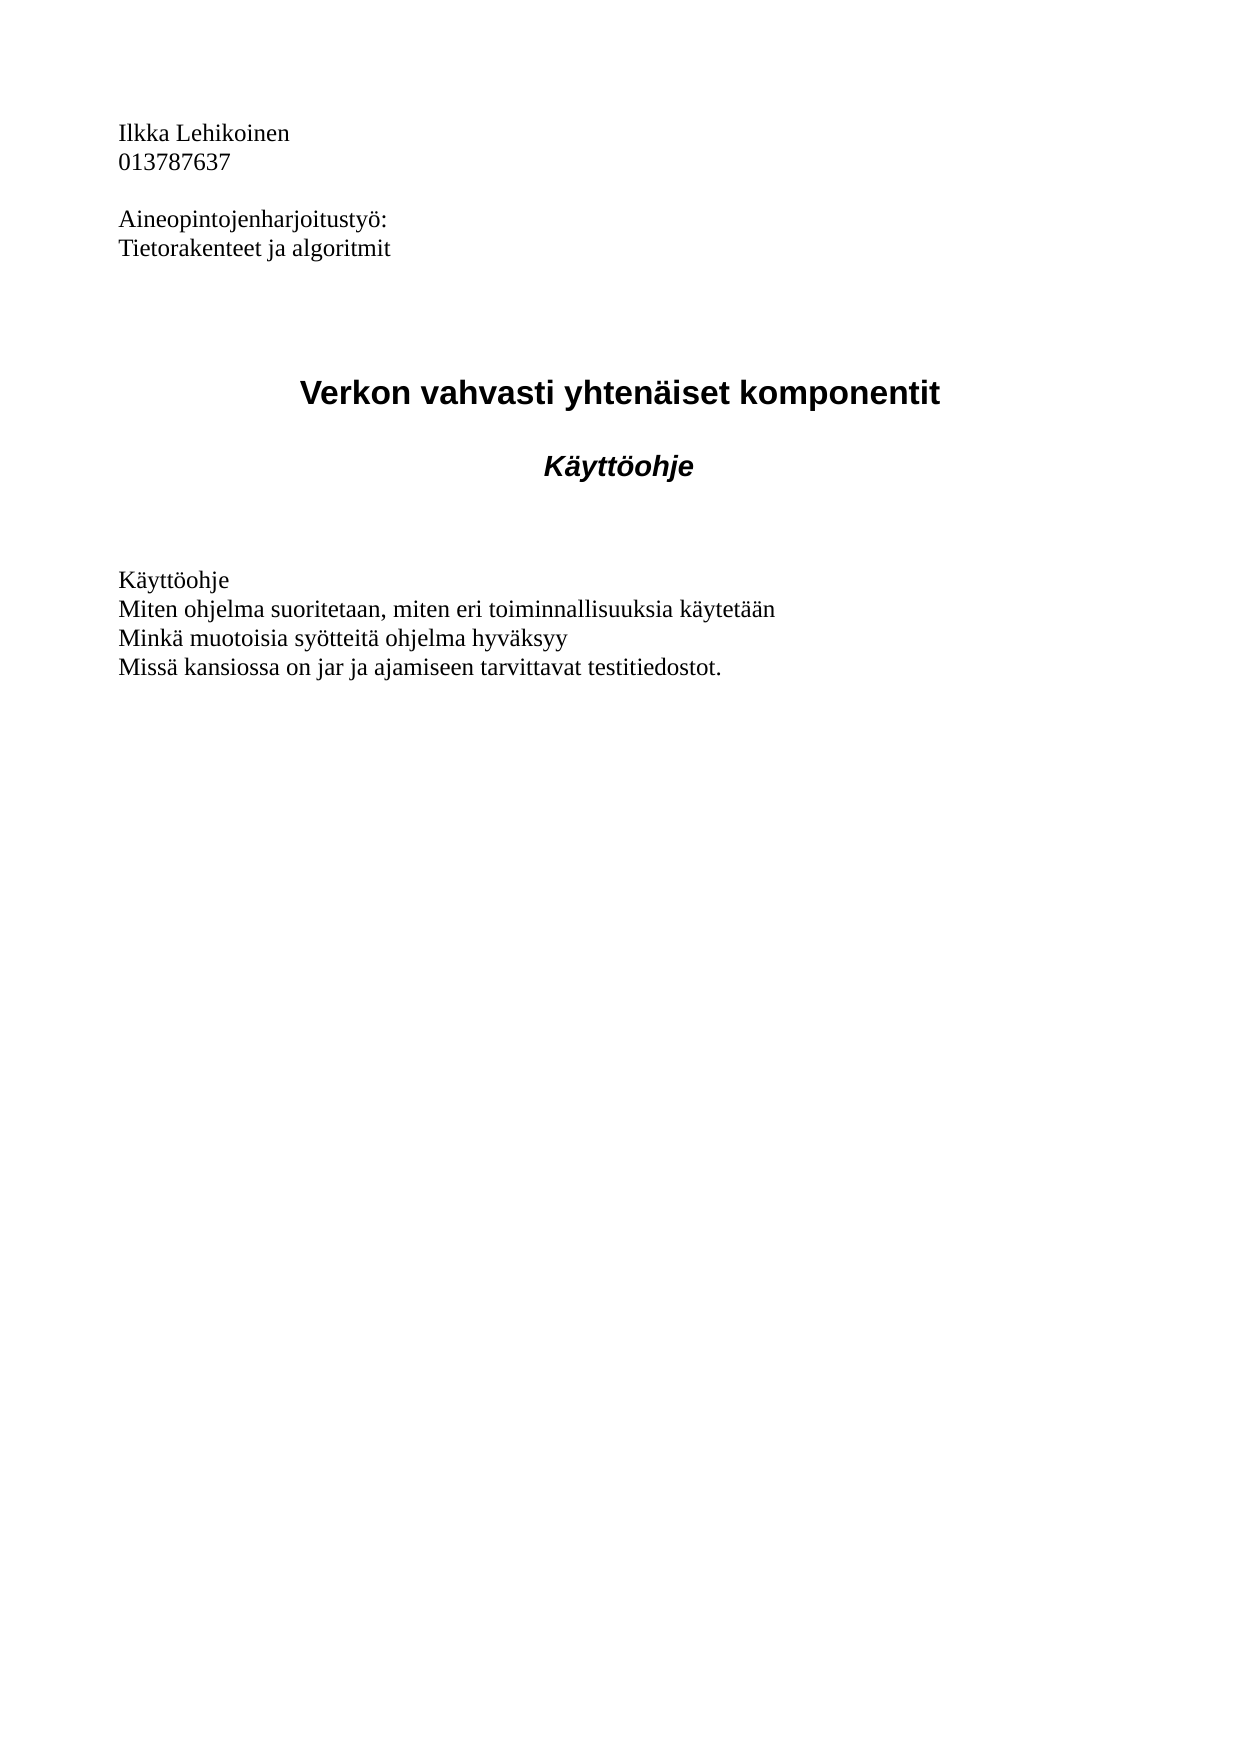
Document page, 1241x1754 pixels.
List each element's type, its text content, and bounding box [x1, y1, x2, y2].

text Tietorakenteet ja algoritmit [118, 233, 1122, 262]
text 013787637 [118, 147, 1122, 176]
text Aineopintojenharjoitustyö: [118, 204, 1122, 233]
text Käyttöohje [118, 565, 1122, 594]
text Miten ohjelma suoritetaan, miten eri toiminnallisuuksia käytetään [118, 594, 1122, 623]
subtitle Käyttöohje [118, 449, 1122, 483]
text Minkä muotoisia syötteitä ohjelma hyväksyy [118, 623, 1122, 652]
text Missä kansiossa on jar ja ajamiseen tarvittavat testitiedostot. [118, 652, 1122, 680]
text Ilkka Lehikoinen [118, 118, 1122, 147]
subtitle Verkon vahvasti yhtenäiset komponentit [118, 373, 1122, 412]
